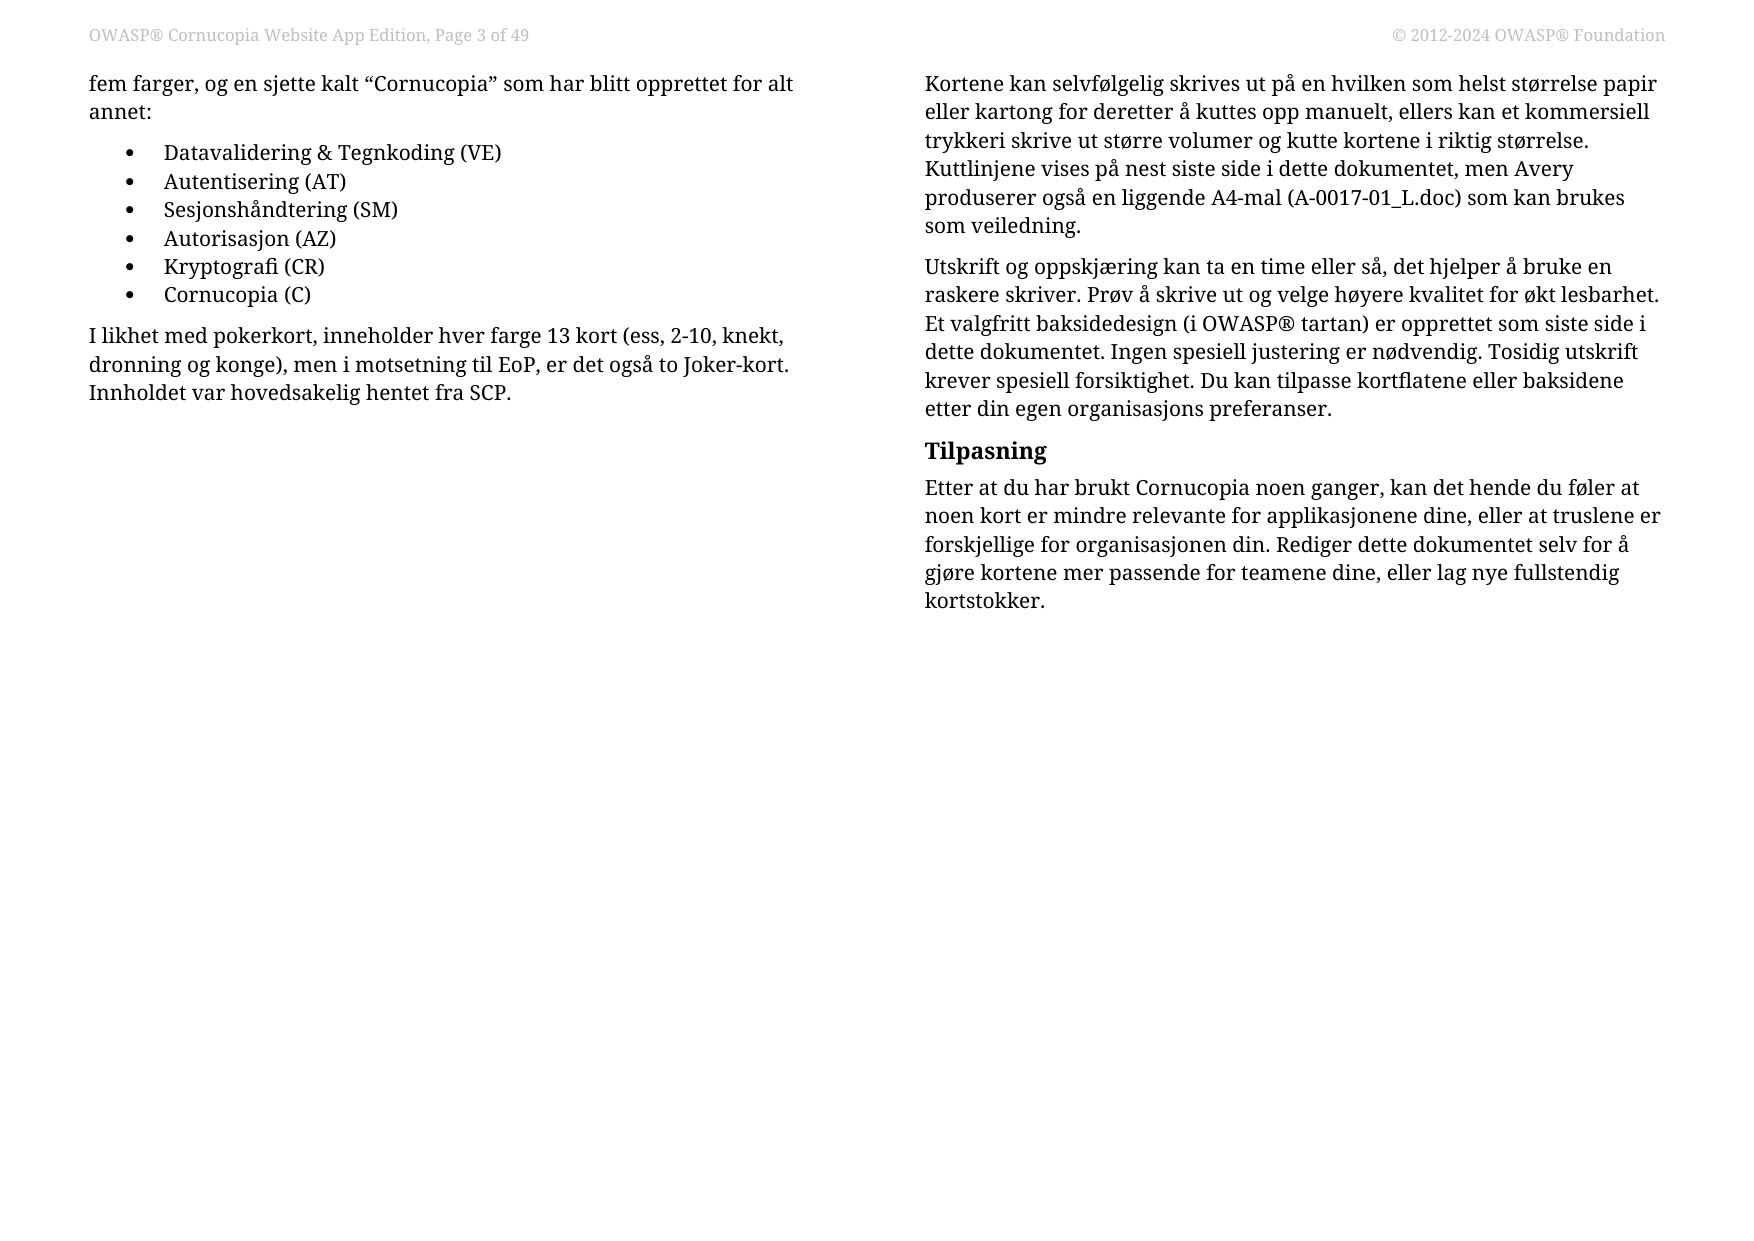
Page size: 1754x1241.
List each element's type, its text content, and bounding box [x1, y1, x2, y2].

table_cell [856, 69, 913, 627]
table_cell Kortene kan selvfølgelig skrives ut på en hvilken som helst størrelse papir eller kartong for deretter å kuttes opp manuelt, ellers kan et kommersiell trykkeri skrive ut større volumer og kutte kortene i riktig størrelse. Kuttlinjene vises på nest siste side i dette dokumentet, men Avery produserer også en liggende A4-mal (A-0017-01_L.doc) som kan brukes som veiledning. Utskrift og oppskjæring kan ta en time eller så, det hjelper å bruke en raskere skriver. Prøv å skrive ut og velge høyere kvalitet for økt lesbarhet. Et valgfritt baksidedesign (i OWASP® tartan) er opprettet som siste side i dette dokumentet. Ingen spesiell justering er nødvendig. Tosidig utskrift krever spesiell forsiktighet. Du kan tilpasse kortflatene eller baksidene etter din egen organisasjons preferanser. Tilpasning Etter at du har brukt Cornucopia noen ganger, kan det hende du føler at noen kort er mindre relevante for applikasjonene dine, eller at truslene er forskjellige for organisasjonen din. Rediger dette dokumentet selv for å gjøre kortene mer passende for teamene dine, eller lag nye fullstendig kortstokker. [913, 69, 1677, 627]
table_cell fem farger, og en sjette kalt “Cornucopia” som har blitt opprettet for alt annet: Datavalidering & Tegnkoding (VE) Autentisering (AT) Sesjonshåndtering (SM) Autorisasjon (AZ) Kryptografi (CR) Cornucopia (C) I likhet med pokerkort, inneholder hver farge 13 kort (ess, 2-10, knekt, dronning og konge), men i motsetning til EoP, er det også to Joker-kort. Innholdet var hovedsakelig hentet fra SCP. [78, 69, 856, 627]
